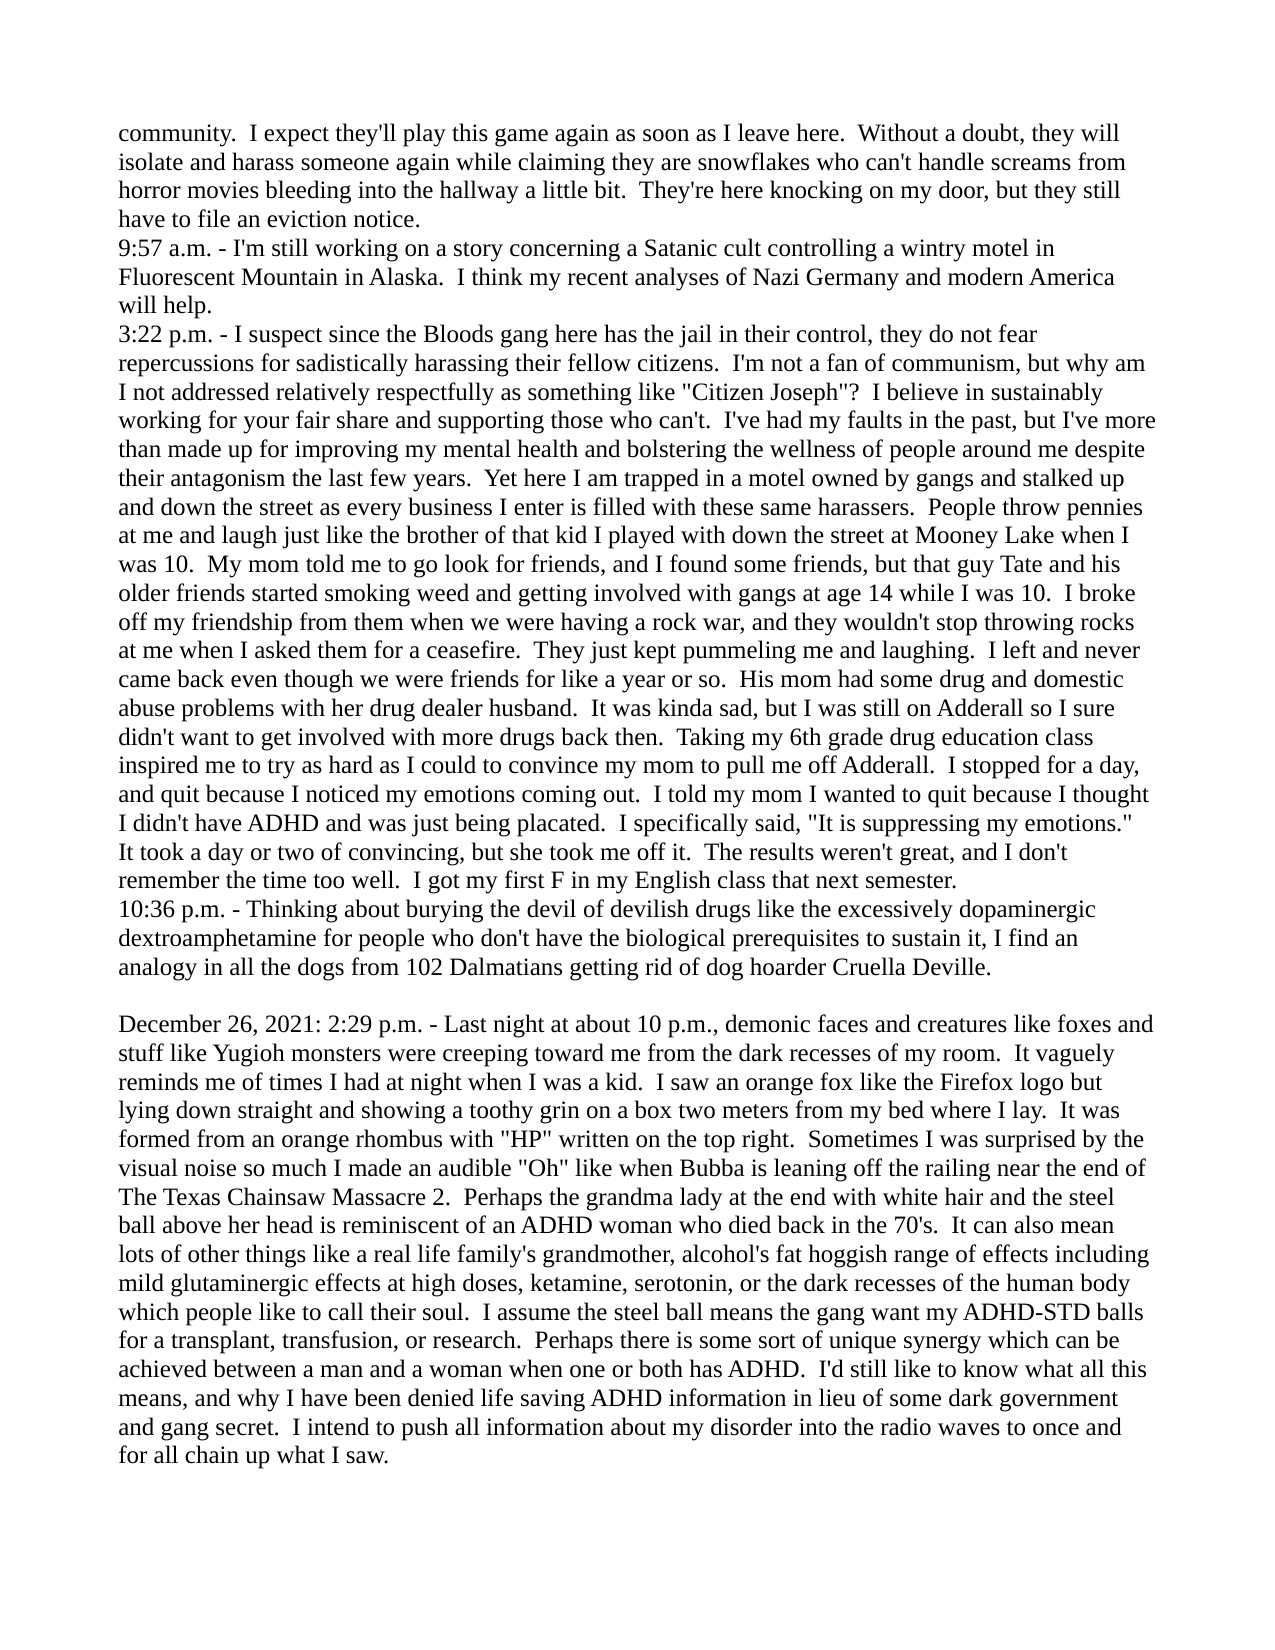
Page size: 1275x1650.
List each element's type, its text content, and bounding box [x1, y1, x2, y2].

text December 26, 2021: 2:29 p.m. - Last night at about 10 p.m., demonic faces and creatures like foxes and stuff like Yugioh monsters were creeping toward me from the dark recesses of my room. It vaguely reminds me of times I had at night when I was a kid. I saw an orange fox like the Firefox logo but lying down straight and showing a toothy grin on a box two meters from my bed where I lay. It was formed from an orange rhombus with "HP" written on the top right. Sometimes I was surprised by the visual noise so much I made an audible "Oh" like when Bubba is leaning off the railing near the end of The Texas Chainsaw Massacre 2. Perhaps the grandma lady at the end with white hair and the steel ball above her head is reminiscent of an ADHD woman who died back in the 70's. It can also mean lots of other things like a real life family's grandmother, alcohol's fat hoggish range of effects including mild glutaminergic effects at high doses, ketamine, serotonin, or the dark recesses of the human body which people like to call their soul. I assume the steel ball means the gang want my ADHD-STD balls for a transplant, transfusion, or research. Perhaps there is some sort of unique synergy which can be achieved between a man and a woman when one or both has ADHD. I'd still like to know what all this means, and why I have been denied life saving ADHD information in lieu of some dark government and gang secret. I intend to push all information about my disorder into the radio waves to once and for all chain up what I saw. [118, 1009, 1157, 1469]
text community. I expect they'll play this game again as soon as I leave here. Without a doubt, they will isolate and harass someone again while claiming they are snowflakes who can't handle screams from horror movies bleeding into the hallway a little bit. They're here knocking on my door, but they still have to file an eviction notice. [118, 118, 1157, 233]
text 10:36 p.m. - Thinking about burying the devil of devilish drugs like the excessively dopaminergic dextroamphetamine for people who don't have the biological prerequisites to sustain it, I find an analogy in all the dogs from 102 Dalmatians getting rid of dog hoarder Cruella Deville. [118, 894, 1157, 981]
text 3:22 p.m. - I suspect since the Bloods gang here has the jail in their control, they do not fear repercussions for sadistically harassing their fellow citizens. I'm not a fan of communism, but why am I not addressed relatively respectfully as something like "Citizen Joseph"? I believe in sustainably working for your fair share and supporting those who can't. I've had my faults in the past, but I've more than made up for improving my mental health and bolstering the wellness of people around me despite their antagonism the last few years. Yet here I am trapped in a motel owned by gangs and stalked up and down the street as every business I enter is filled with these same harassers. People throw pennies at me and laugh just like the brother of that kid I played with down the street at Mooney Lake when I was 10. My mom told me to go look for friends, and I found some friends, but that guy Tate and his older friends started smoking weed and getting involved with gangs at age 14 while I was 10. I broke off my friendship from them when we were having a rock war, and they wouldn't stop throwing rocks at me when I asked them for a ceasefire. They just kept pummeling me and laughing. I left and never came back even though we were friends for like a year or so. His mom had some drug and domestic abuse problems with her drug dealer husband. It was kinda sad, but I was still on Adderall so I sure didn't want to get involved with more drugs back then. Taking my 6th grade drug education class inspired me to try as hard as I could to convince my mom to pull me off Adderall. I stopped for a day, and quit because I noticed my emotions coming out. I told my mom I wanted to quit because I thought I didn't have ADHD and was just being placated. I specifically said, "It is suppressing my emotions." It took a day or two of convincing, but she took me off it. The results weren't great, and I don't remember the time too well. I got my first F in my English class that next semester. [118, 319, 1157, 894]
text 9:57 a.m. - I'm still working on a story concerning a Satanic cult controlling a wintry motel in Fluorescent Mountain in Alaska. I think my recent analyses of Nazi Germany and modern America will help. [118, 233, 1157, 319]
